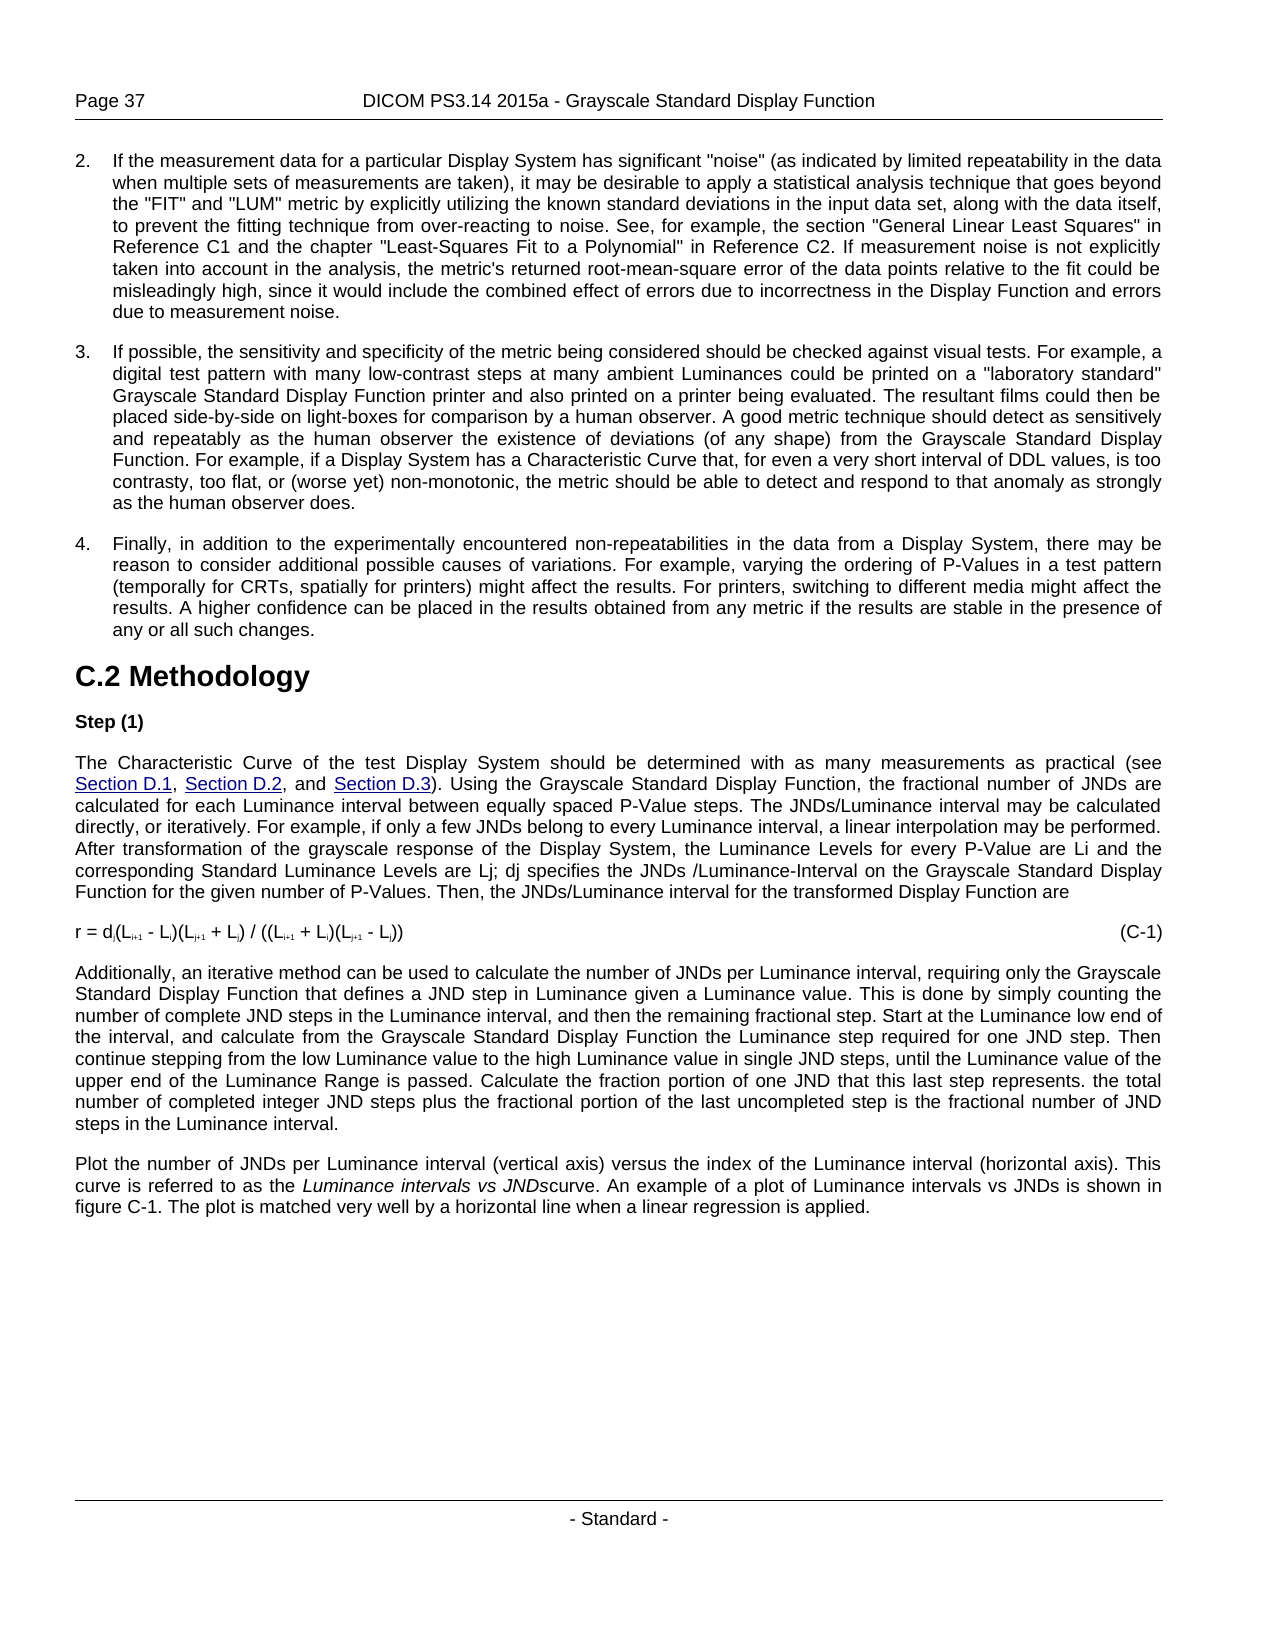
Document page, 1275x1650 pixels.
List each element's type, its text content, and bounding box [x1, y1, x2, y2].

list Finally, in addition to the experimentally encountered non-repeatabilities in the data from a Display System, there may be reason to consider additional possible causes of variations. For example, varying the ordering of P-Values in a test pattern (temporally for CRTs, spatially for printers) might affect the results. For printers, switching to different media might affect the results. A higher confidence can be placed in the results obtained from any metric if the results are stable in the presence of any or all such changes. [75, 532, 1162, 640]
text Step (1) [75, 711, 1162, 733]
text The Characteristic Curve of the test Display System should be determined with as many measurements as practical (see Section D.1, Section D.2, and Section D.3). Using the Grayscale Standard Display Function, the fractional number of JNDs are calculated for each Luminance interval between equally spaced P-Value steps. The JNDs/Luminance interval may be calculated directly, or iteratively. For example, if only a few JNDs belong to every Luminance interval, a linear interpolation may be performed. After transformation of the grayscale response of the Display System, the Luminance Levels for every P-Value are Li and the corresponding Standard Luminance Levels are Lj; dj specifies the JNDs /Luminance-Interval on the Grayscale Standard Display Function for the given number of P-Values. Then, the JNDs/Luminance interval for the transformed Display Function are [75, 752, 1162, 903]
table_header (C-1) [1095, 921, 1162, 943]
text Plot the number of JNDs per Luminance interval (vertical axis) versus the index of the Luminance interval (horizontal axis). This curve is referred to as the Luminance intervals vs JNDscurve. An example of a plot of Luminance intervals vs JNDs is shown in figure C-1. The plot is matched very well by a horizontal line when a linear regression is applied. [75, 1153, 1162, 1218]
list If possible, the sensitivity and specificity of the metric being considered should be checked against visual tests. For example, a digital test pattern with many low-contrast steps at many ambient Luminances could be printed on a "laboratory standard" Grayscale Standard Display Function printer and also printed on a printer being evaluated. The resultant films could then be placed side-by-side on light-boxes for comparison by a human observer. A good metric technique should detect as sensitively and repeatably as the human observer the existence of deviations (of any shape) from the Grayscale Standard Display Function. For example, if a Display System has a Characteristic Curve that, for even a very short interval of DDL values, is too contrasty, too flat, or (worse yet) non-monotonic, the metric should be able to detect and respond to that anomaly as strongly as the human observer does. [75, 341, 1162, 514]
list If the measurement data for a particular Display System has significant "noise" (as indicated by limited repeatability in the data when multiple sets of measurements are taken), it may be desirable to apply a statistical analysis technique that goes beyond the "FIT" and "LUM" metric by explicitly utilizing the known standard deviations in the input data set, along with the data itself, to prevent the fitting technique from over-reacting to noise. See, for example, the section "General Linear Least Squares" in Reference C1 and the chapter "Least-Squares Fit to a Polynomial" in Reference C2. If measurement noise is not explicitly taken into account in the analysis, the metric's returned root-mean-square error of the data points relative to the fit could be misleadingly high, since it would include the combined effect of errors due to incorrectness in the Display Function and errors due to measurement noise. [75, 150, 1162, 322]
text Additionally, an iterative method can be used to calculate the number of JNDs per Luminance interval, requiring only the Grayscale Standard Display Function that defines a JND step in Luminance given a Luminance value. This is done by simply counting the number of complete JND steps in the Luminance interval, and then the remaining fractional step. Start at the Luminance low end of the interval, and calculate from the Grayscale Standard Display Function the Luminance step required for one JND step. Then continue stepping from the low Luminance value to the high Luminance value in single JND steps, until the Luminance value of the upper end of the Luminance Range is passed. Calculate the fraction portion of one JND that this last step represents. the total number of completed integer JND steps plus the fractional portion of the last uncompleted step is the fractional number of JND steps in the Luminance interval. [75, 962, 1162, 1134]
table_header r = dj(Li+1 - Li)(Lj+1 + Lj) / ((Li+1 + Li)(Lj+1 - Lj)) [75, 921, 1094, 943]
text C.2 Methodology [75, 659, 1162, 693]
